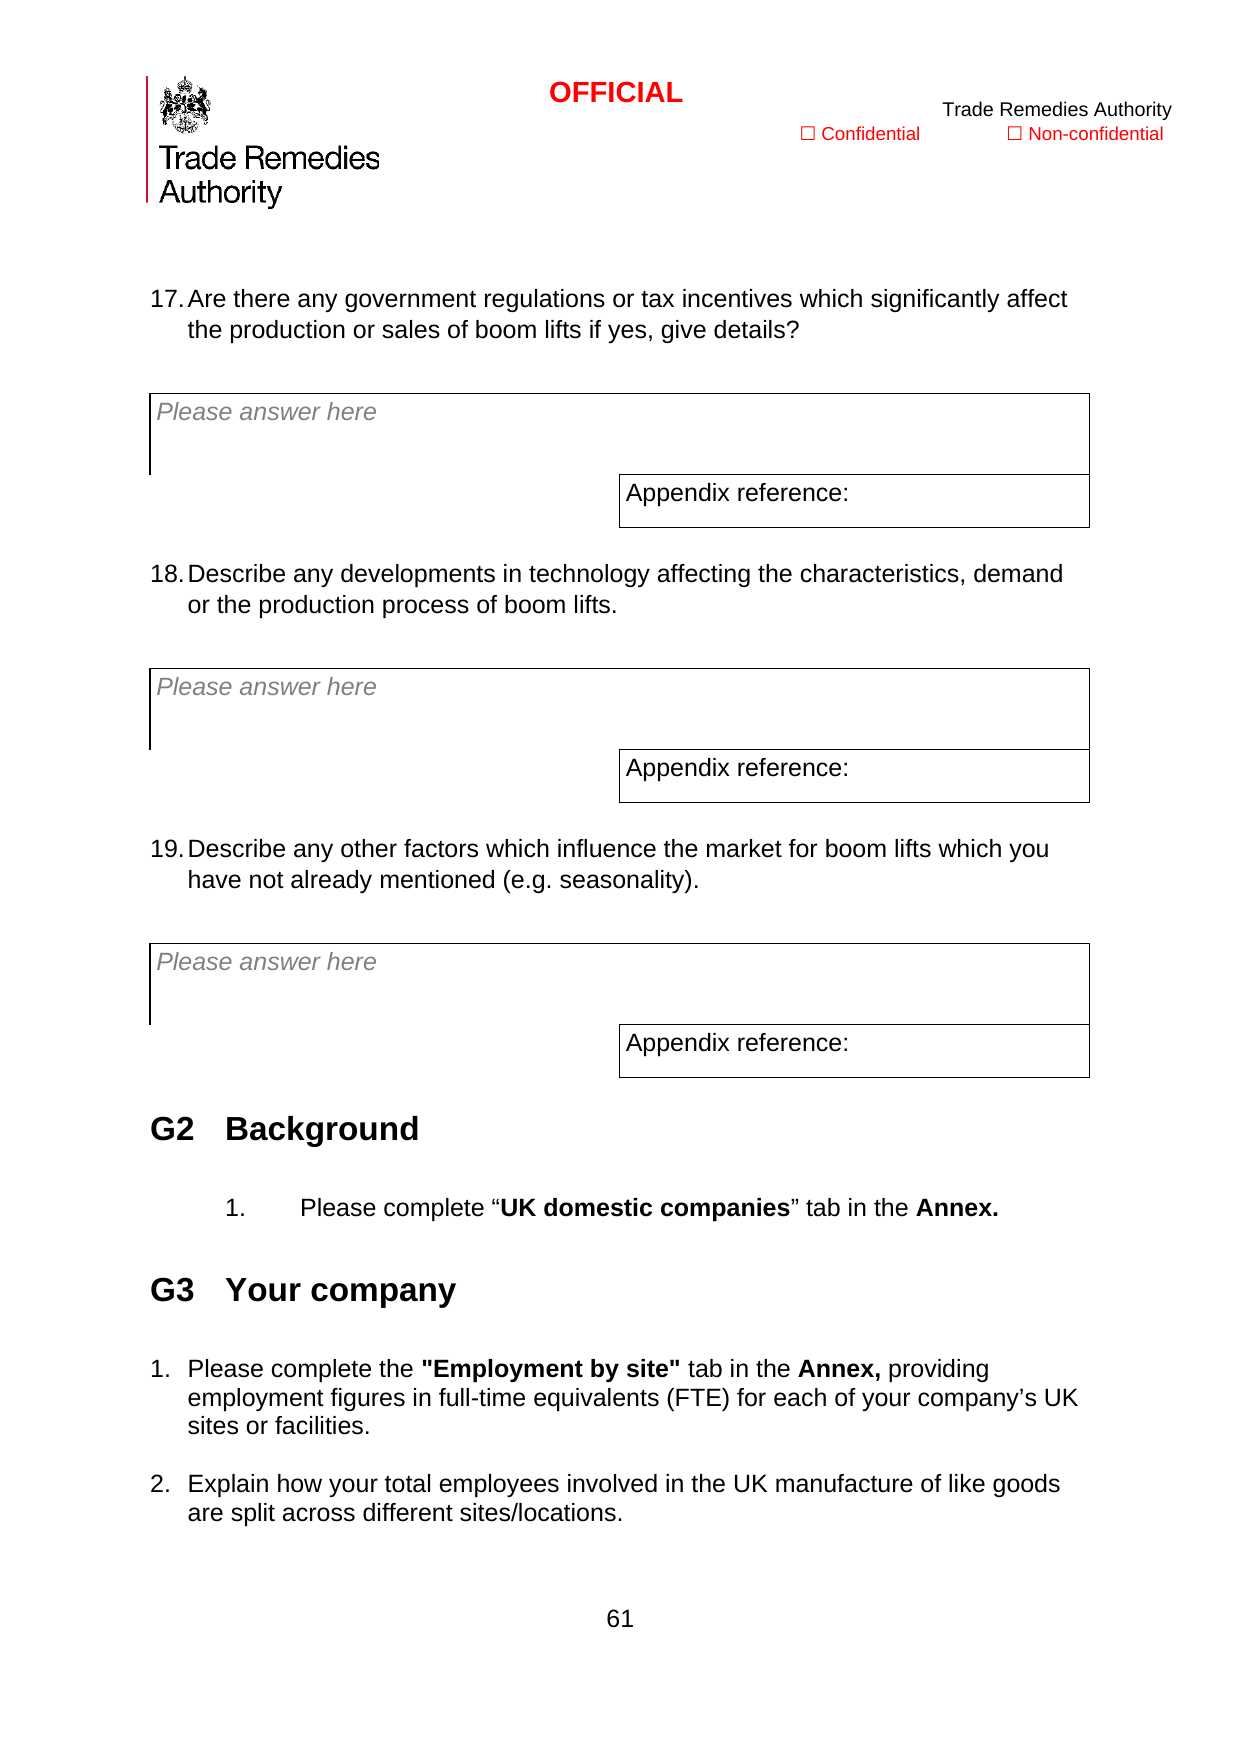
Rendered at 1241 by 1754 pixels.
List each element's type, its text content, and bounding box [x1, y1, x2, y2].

table_cell [150, 1025, 619, 1077]
table_cell [150, 750, 619, 802]
table_header Please answer here [151, 394, 1089, 474]
list Describe any developments in technology affecting the characteristics, demand or the production process of boom lifts. [150, 559, 1090, 618]
table_cell Appendix reference: [620, 1025, 1089, 1077]
subtitle G3 Your company [150, 1270, 1090, 1308]
table_cell Appendix reference: [620, 475, 1089, 527]
list Please complete “UK domestic companies” tab in the Annex. [225, 1193, 1090, 1222]
table_cell [150, 475, 619, 527]
table_header Please answer here [151, 944, 1089, 1024]
list Explain how your total employees involved in the UK manufacture of like goods are split across different sites/locations. [150, 1469, 1090, 1526]
table_cell Appendix reference: [620, 750, 1089, 802]
list Are there any government regulations or tax incentives which significantly affect the production or sales of boom lifts if yes, give details? [150, 284, 1090, 343]
list Describe any other factors which influence the market for boom lifts which you have not already mentioned (e.g. seasonality). [150, 834, 1090, 893]
table_header Please answer here [151, 669, 1089, 749]
list Please complete the "Employment by site" tab in the Annex, providing employment figures in full-time equivalents (FTE) for each of your company’s UK sites or facilities. [150, 1354, 1090, 1440]
subtitle G2 Background [150, 1109, 1090, 1148]
